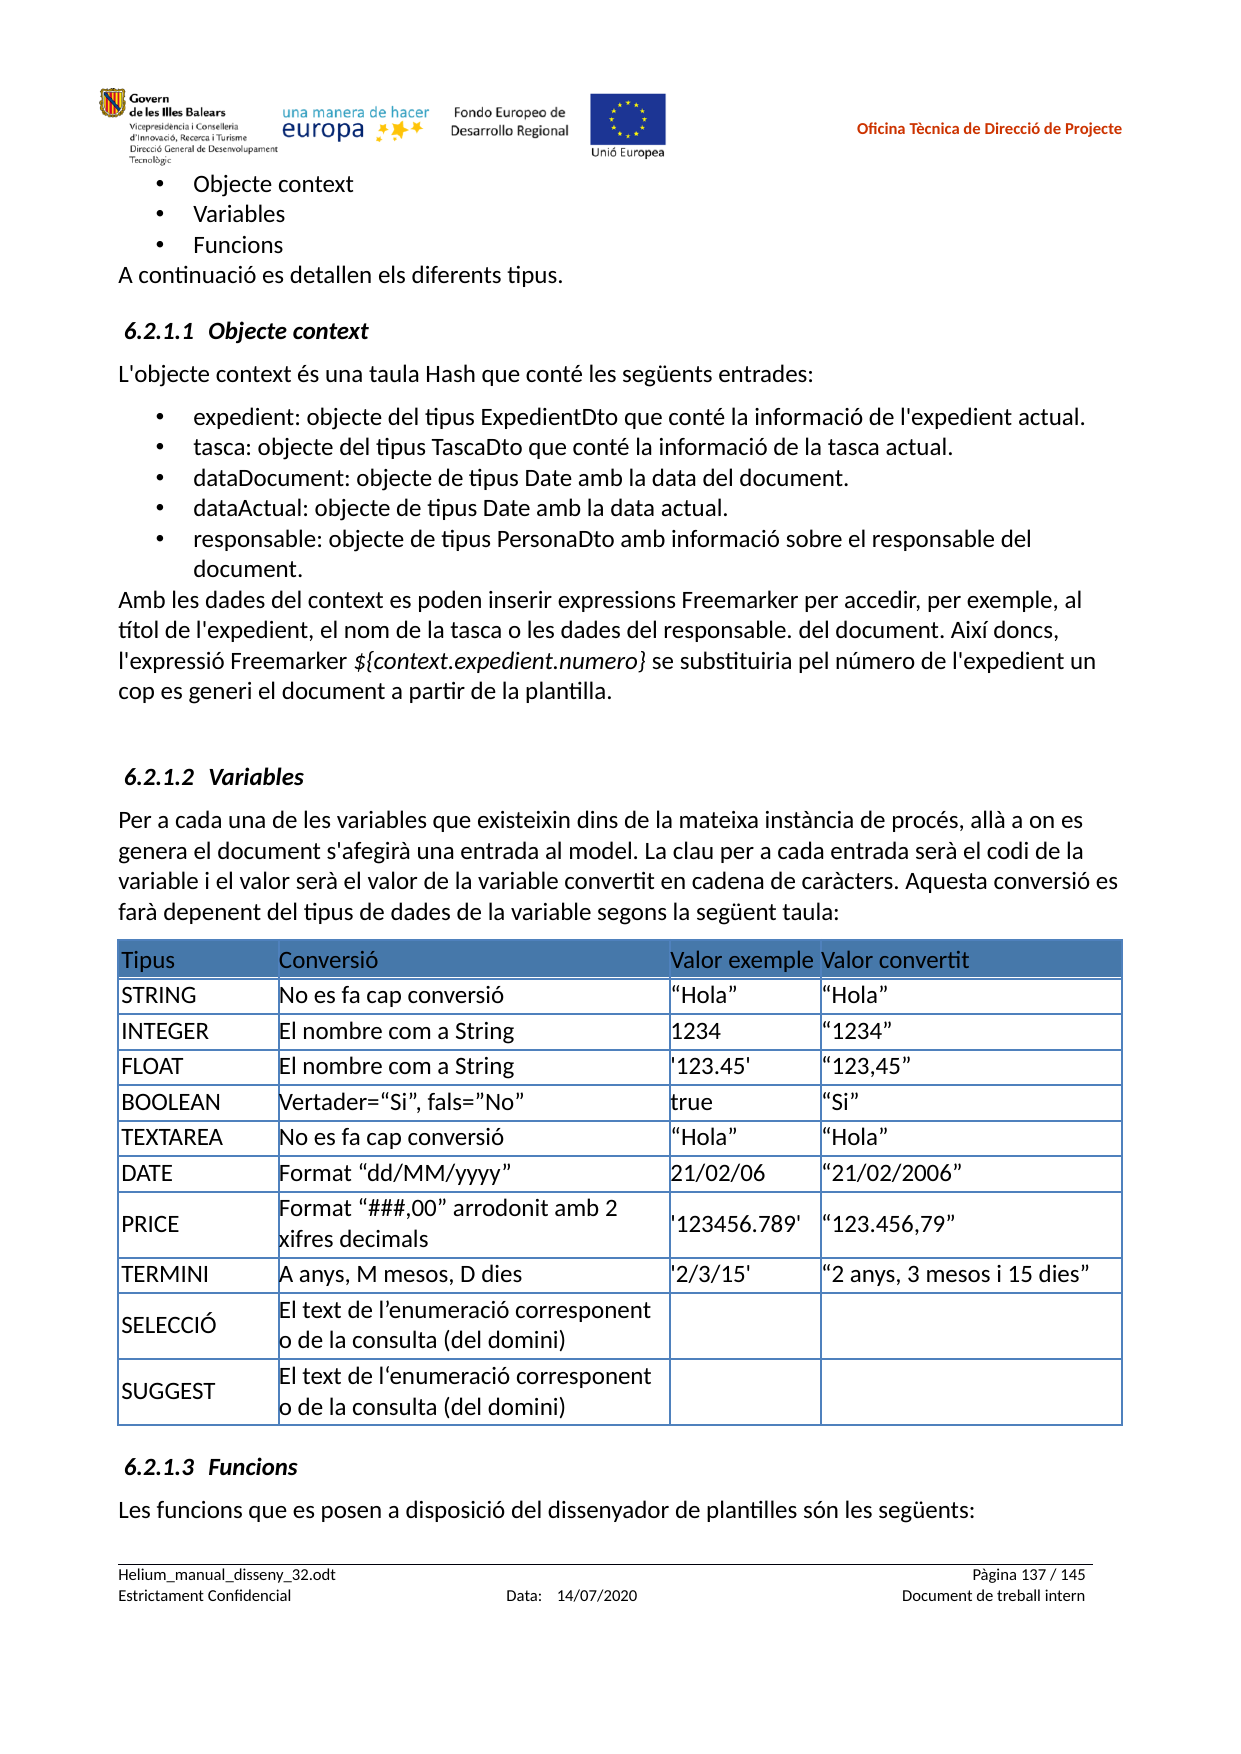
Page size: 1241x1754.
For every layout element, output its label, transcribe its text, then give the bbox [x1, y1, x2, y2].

table_cell El nombre com a String [280, 1051, 669, 1084]
list Objecte context [156, 168, 1122, 198]
table_cell SELECCIÓ [119, 1294, 278, 1358]
table_cell 1234 [671, 1015, 820, 1048]
table_cell '2/3/15' [671, 1259, 820, 1292]
list expedient: objecte del tipus ExpedientDto que conté la informació de l'expedient actual. [156, 401, 1122, 431]
table_cell true [671, 1086, 820, 1119]
table_cell '123.45' [671, 1051, 820, 1084]
table_header Conversió [280, 941, 669, 977]
table_cell A anys, M mesos, D dies [280, 1259, 669, 1292]
table_cell El text de l‘enumeració corresponent o de la consulta (del domini) [280, 1360, 669, 1424]
text L'objecte context és una taula Hash que conté les següents entrades: [118, 358, 1122, 388]
table_cell No es fa cap conversió [280, 980, 669, 1013]
table_cell “Hola” [671, 980, 820, 1013]
table_cell “123.456,79” [822, 1193, 1121, 1257]
table_cell [671, 1360, 820, 1424]
table_cell FLOAT [119, 1051, 278, 1084]
table_cell TERMINI [119, 1259, 278, 1292]
text Per a cada una de les variables que existeixin dins de la mateixa instància de procés, allà a on es genera el document s'afegirà una entrada al model. La clau per a cada entrada serà el codi de la variable i el valor serà el valor de la variable convertit en cadena de caràcters. Aquesta conversió es farà depenent del tipus de dades de la variable segons la següent taula: [118, 804, 1122, 926]
table_header Tipus [119, 941, 278, 977]
table_header Valor convertit [822, 941, 1121, 977]
list responsable: objecte de tipus PersonaDto amb informació sobre el responsable del document. [156, 523, 1122, 584]
table_cell SUGGEST [119, 1360, 278, 1424]
table_cell '123456.789' [671, 1193, 820, 1257]
list tasca: objecte del tipus TascaDto que conté la informació de la tasca actual. [156, 431, 1122, 462]
table_cell El nombre com a String [280, 1015, 669, 1048]
text Amb les dades del context es poden inserir expressions Freemarker per accedir, per exemple, al títol de l'expedient, el nom de la tasca o les dades del responsable. del document. Així doncs, l'expressió Freemarker ${context.expedient.numero} se substituiria pel número de l'expedient un cop es generi el document a partir de la plantilla. [118, 584, 1122, 706]
table_cell “Hola” [671, 1122, 820, 1155]
text Les funcions que es posen a disposició del dissenyador de plantilles són les següents: [118, 1494, 1122, 1524]
table_cell “2 anys, 3 mesos i 15 dies” [822, 1259, 1121, 1292]
subtitle Funcions [118, 1451, 1122, 1482]
list Funcions [156, 229, 1122, 259]
table_cell Format “###,00” arrodonit amb 2 xifres decimals [280, 1193, 669, 1257]
table_cell Format “dd/MM/yyyy” [280, 1157, 669, 1191]
picture [99, 87, 668, 166]
table_cell [822, 1294, 1121, 1358]
table_cell “Si” [822, 1086, 1121, 1119]
list dataDocument: objecte de tipus Date amb la data del document. [156, 462, 1122, 492]
table_cell TEXTAREA [119, 1122, 278, 1155]
table_cell Vertader=“Si”, fals=”No” [280, 1086, 669, 1119]
table_header Valor exemple [671, 941, 820, 977]
table_cell “21/02/2006” [822, 1157, 1121, 1191]
table_cell “Hola” [822, 1122, 1121, 1155]
table_cell [671, 1294, 820, 1358]
table_cell PRICE [119, 1193, 278, 1257]
table_cell DATE [119, 1157, 278, 1191]
table_cell No es fa cap conversió [280, 1122, 669, 1155]
subtitle Objecte context [118, 315, 1122, 345]
subtitle Variables [118, 762, 1122, 792]
table_cell El text de l’enumeració corresponent o de la consulta (del domini) [280, 1294, 669, 1358]
text A continuació es detallen els diferents tipus. [118, 259, 1122, 290]
table_cell “Hola” [822, 980, 1121, 1013]
table_cell BOOLEAN [119, 1086, 278, 1119]
table_cell [822, 1360, 1121, 1424]
list dataActual: objecte de tipus Date amb la data actual. [156, 492, 1122, 523]
table_cell 21/02/06 [671, 1157, 820, 1191]
table_cell INTEGER [119, 1015, 278, 1048]
list Variables [156, 198, 1122, 229]
table_cell STRING [119, 980, 278, 1013]
table_cell “1234” [822, 1015, 1121, 1048]
table_cell “123,45” [822, 1051, 1121, 1084]
